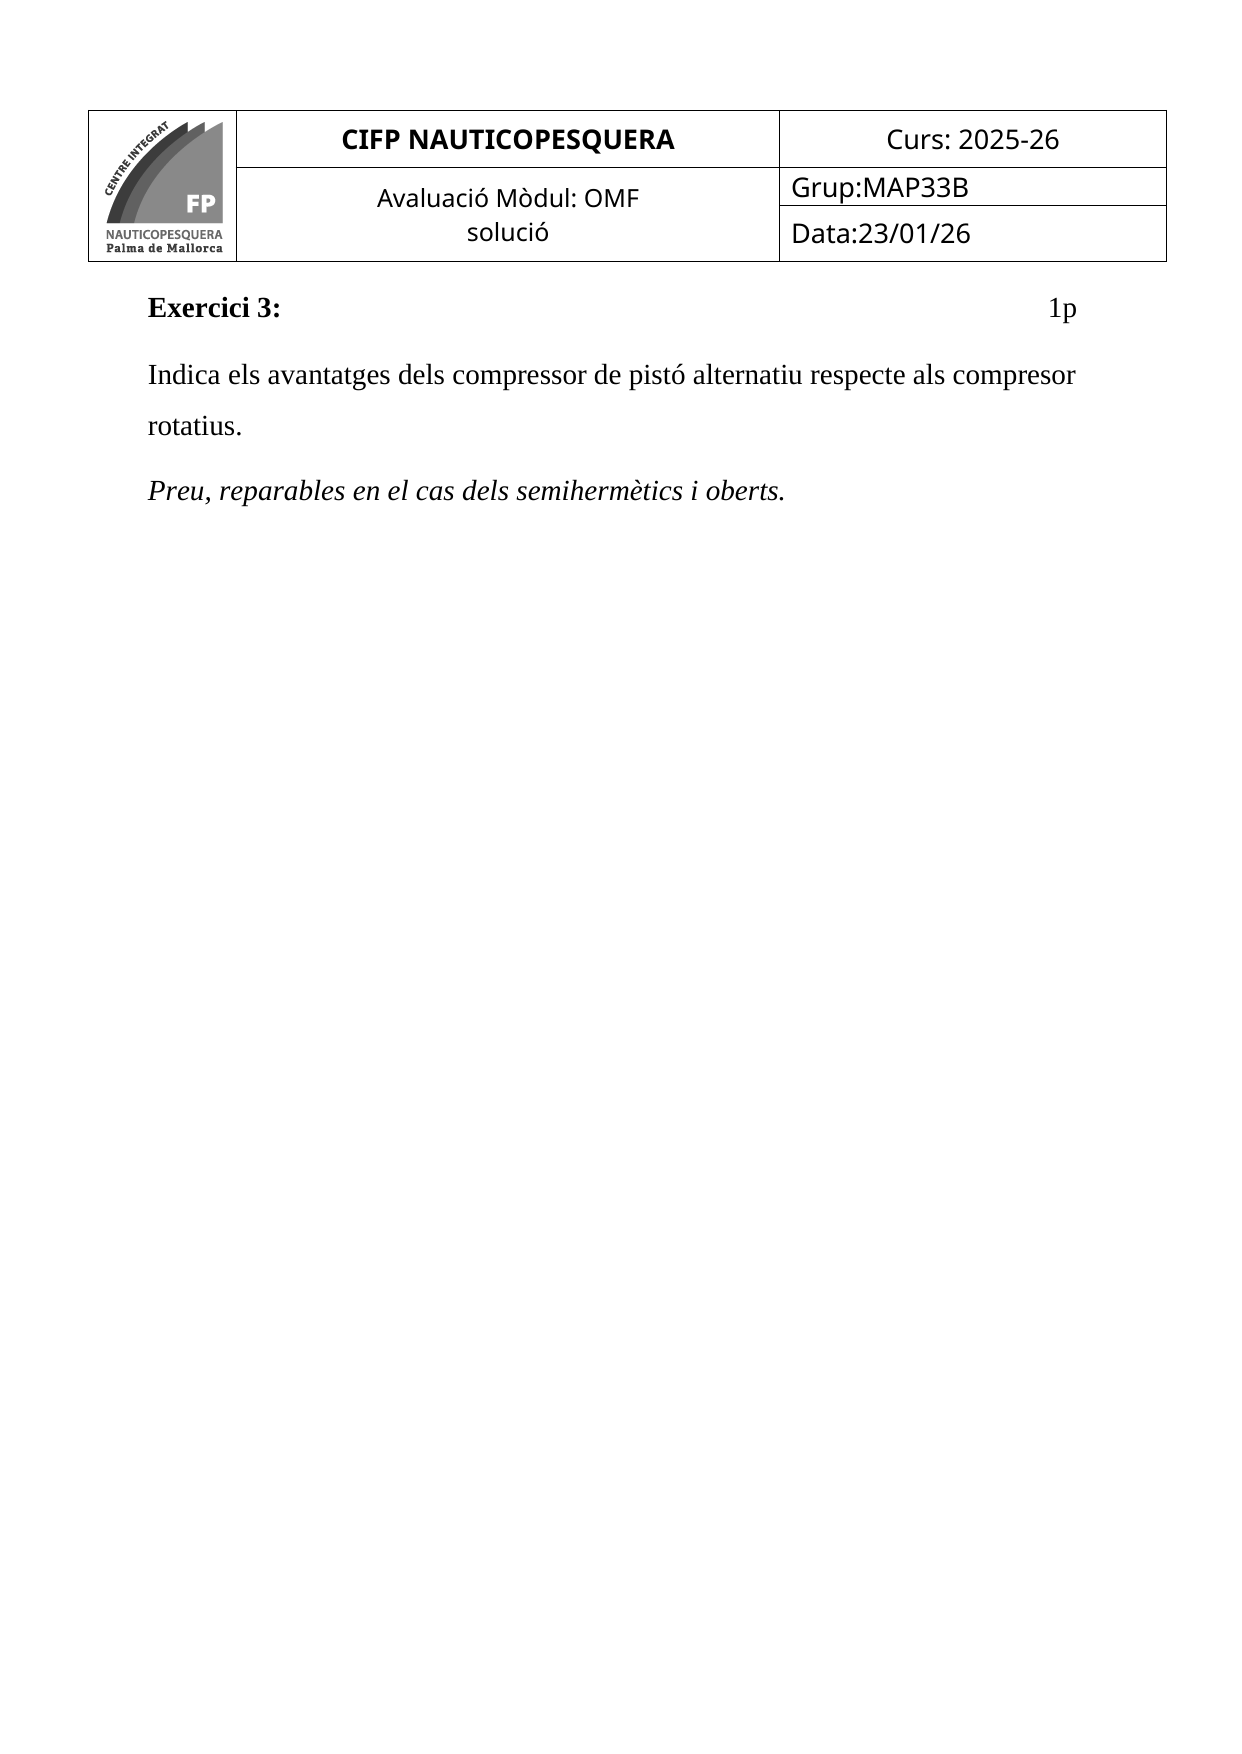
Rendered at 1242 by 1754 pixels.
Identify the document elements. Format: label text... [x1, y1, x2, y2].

picture [100, 111, 229, 260]
text Preu, reparables en el cas dels semihermètics i oberts. [148, 473, 1094, 506]
text Exercici 3: 1p [148, 290, 1094, 324]
text Indica els avantatges dels compressor de pistó alternatiu respecte als compresor rotatius. [148, 357, 1094, 441]
